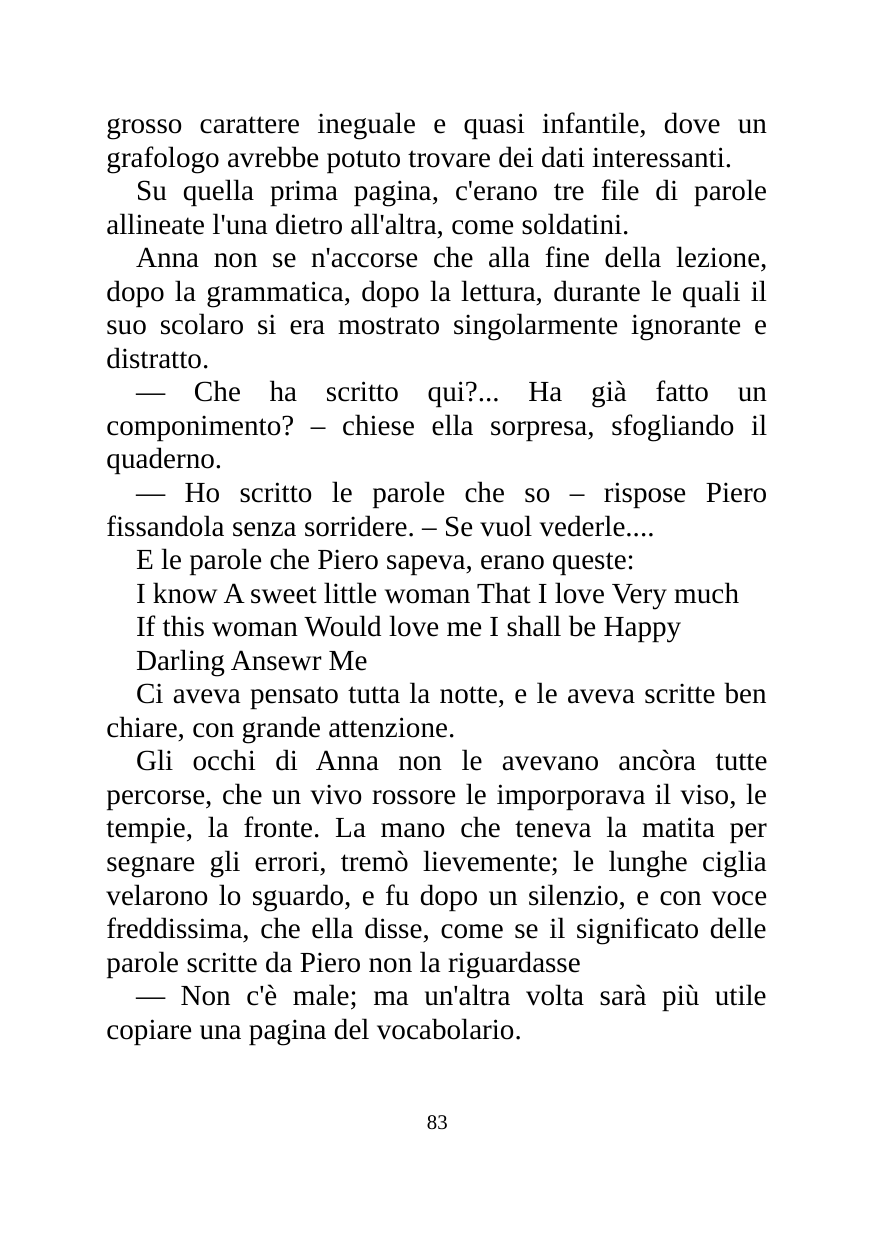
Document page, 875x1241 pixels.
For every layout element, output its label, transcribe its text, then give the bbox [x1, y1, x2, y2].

text If this woman Would love me I shall be Happy [106, 609, 768, 643]
text — Ho scritto le parole che so – rispose Piero fissandola senza sorridere. – Se vuol vederle.... [106, 475, 768, 542]
text Su quella prima pagina, c'erano tre file di parole allineate l'una dietro all'altra, come soldatini. [106, 173, 768, 240]
text Darling Ansewr Me [106, 643, 768, 676]
text Gli occhi di Anna non le avevano ancòra tutte percorse, che un vivo rossore le imporporava il viso, le tempie, la fronte. La mano che teneva la matita per segnare gli errori, tremò lievemente; le lunghe ciglia velarono lo sguardo, e fu dopo un silenzio, e con voce freddissima, che ella disse, come se il significato delle parole scritte da Piero non la riguardasse [106, 743, 768, 978]
text Ci aveva pensato tutta la notte, e le aveva scritte ben chiare, con grande attenzione. [106, 676, 768, 743]
text Anna non se n'accorse che alla fine della lezione, dopo la grammatica, dopo la lettura, durante le quali il suo scolaro si era mostrato singolarmente ignorante e distratto. [106, 240, 768, 374]
text — Non c'è male; ma un'altra volta sarà più utile copiare una pagina del vocabolario. [106, 978, 768, 1045]
text E le parole che Piero sapeva, erano queste: [106, 542, 768, 576]
text — Che ha scritto qui?... Ha già fatto un componimento? – chiese ella sorpresa, sfogliando il quaderno. [106, 374, 768, 475]
text grosso carattere ineguale e quasi infantile, dove un grafologo avrebbe potuto trovare dei dati interessanti. [106, 106, 768, 173]
text I know A sweet little woman That I love Very much [106, 576, 768, 609]
